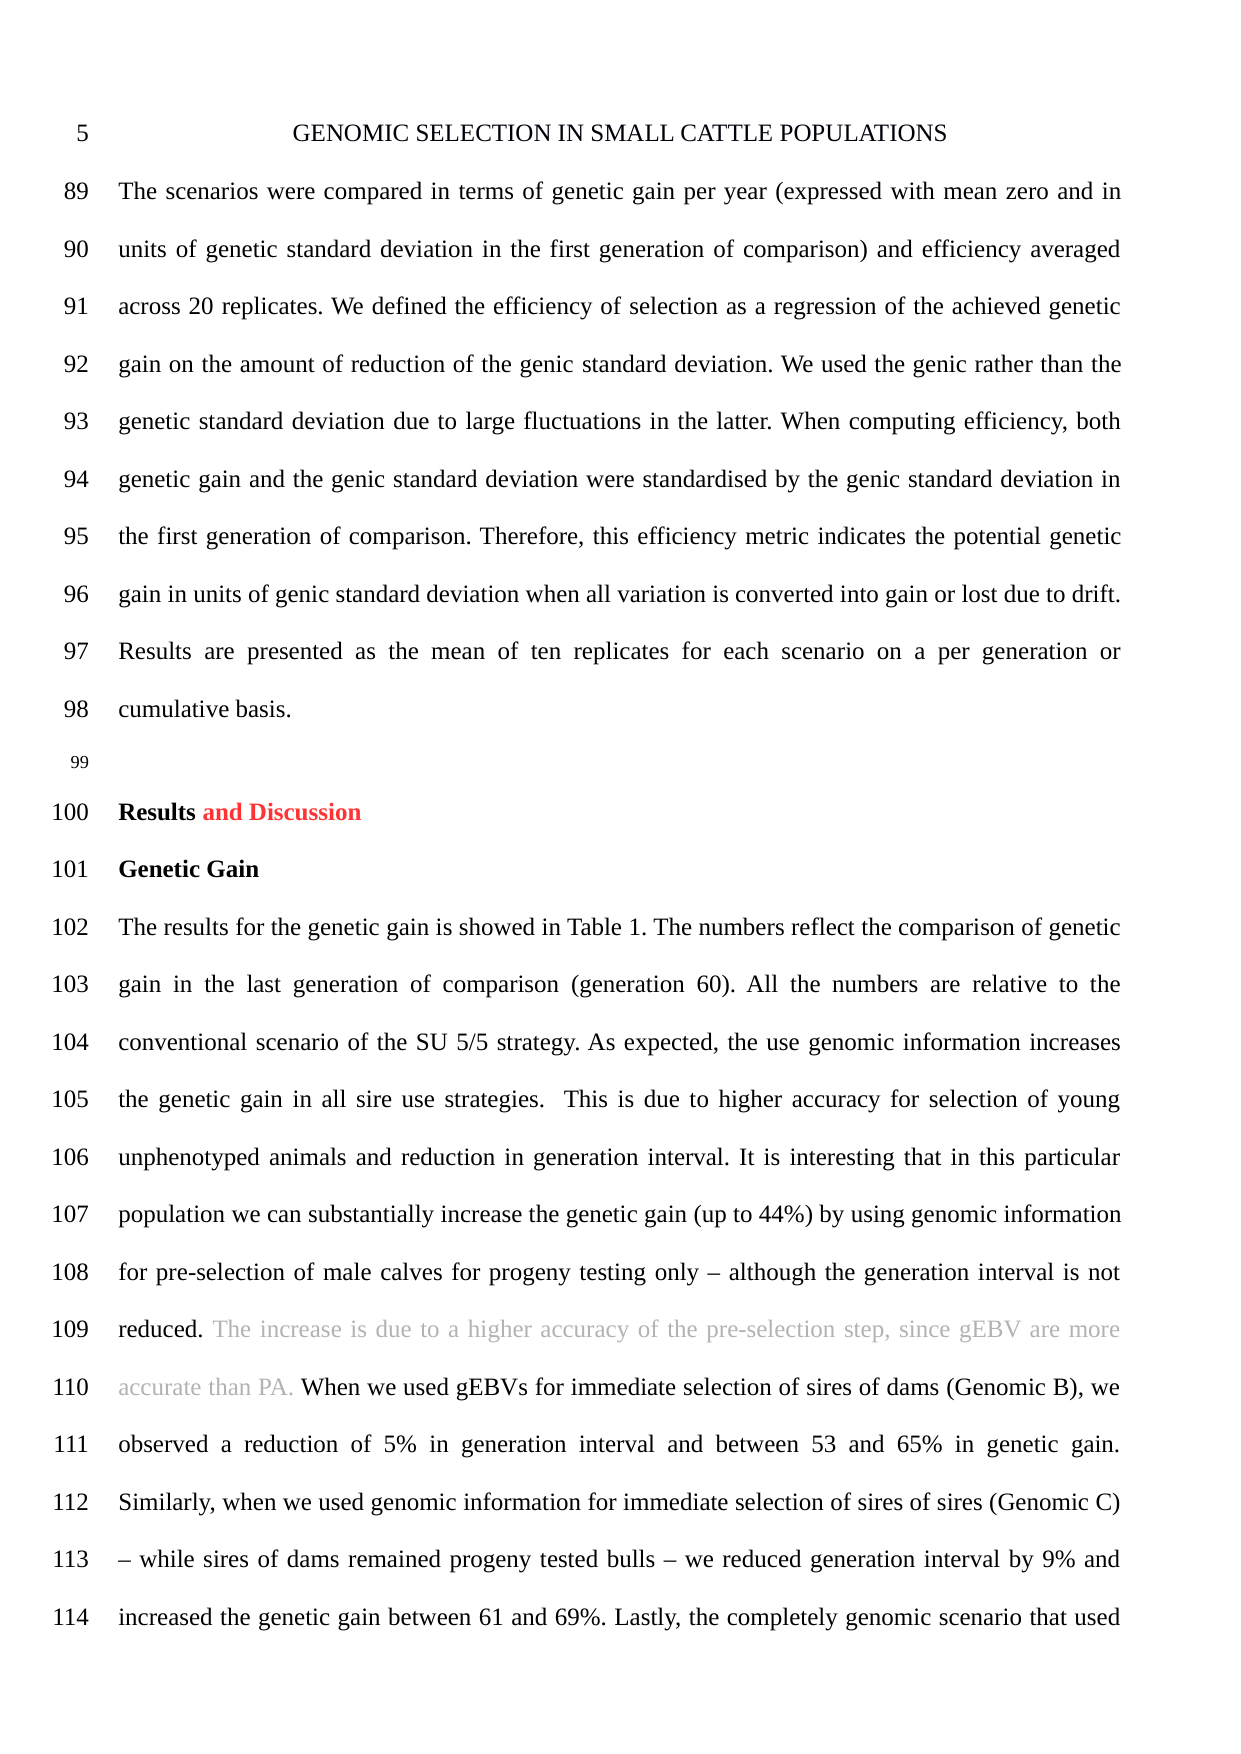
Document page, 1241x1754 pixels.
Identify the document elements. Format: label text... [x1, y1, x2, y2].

text Genetic Gain [118, 854, 1122, 883]
text Results and Discussion [118, 797, 1122, 826]
subtitle The results for the genetic gain is showed in Table 1. The numbers reflect the comparison of genetic gain in the last generation of comparison (generation 60). All the numbers are relative to the conventional scenario of the SU 5/5 strategy. As expected, the use genomic information increases the genetic gain in all sire use strategies. This is due to higher accuracy for selection of young unphenotyped animals and reduction in generation interval. It is interesting that in this particular population we can substantially increase the genetic gain (up to 44%) by using genomic information for pre-selection of male calves for progeny testing only – although the generation interval is not reduced. The increase is due to a higher accuracy of the pre-selection step, since gEBV are more accurate than PA. When we used gEBVs for immediate selection of sires of dams (Genomic B), we observed a reduction of 5% in generation interval and between 53 and 65% in genetic gain. Similarly, when we used genomic information for immediate selection of sires of sires (Genomic C) – while sires of dams remained progeny tested bulls – we reduced generation interval by 9% and increased the genetic gain between 61 and 69%. Lastly, the completely genomic scenario that used [118, 912, 1122, 1631]
text The scenarios were compared in terms of genetic gain per year (expressed with mean zero and in units of genetic standard deviation in the first generation of comparison) and efficiency averaged across 20 replicates. We defined the efficiency of selection as a regression of the achieved genetic gain on the amount of reduction of the genic standard deviation. We used the genic rather than the genetic standard deviation due to large fluctuations in the latter. When computing efficiency, both genetic gain and the genic standard deviation were standardised by the genic standard deviation in the first generation of comparison. Therefore, this efficiency metric indicates the potential genetic gain in units of genic standard deviation when all variation is converted into gain or lost due to drift. Results are presented as the mean of ten replicates for each scenario on a per generation or cumulative basis. [118, 176, 1122, 723]
